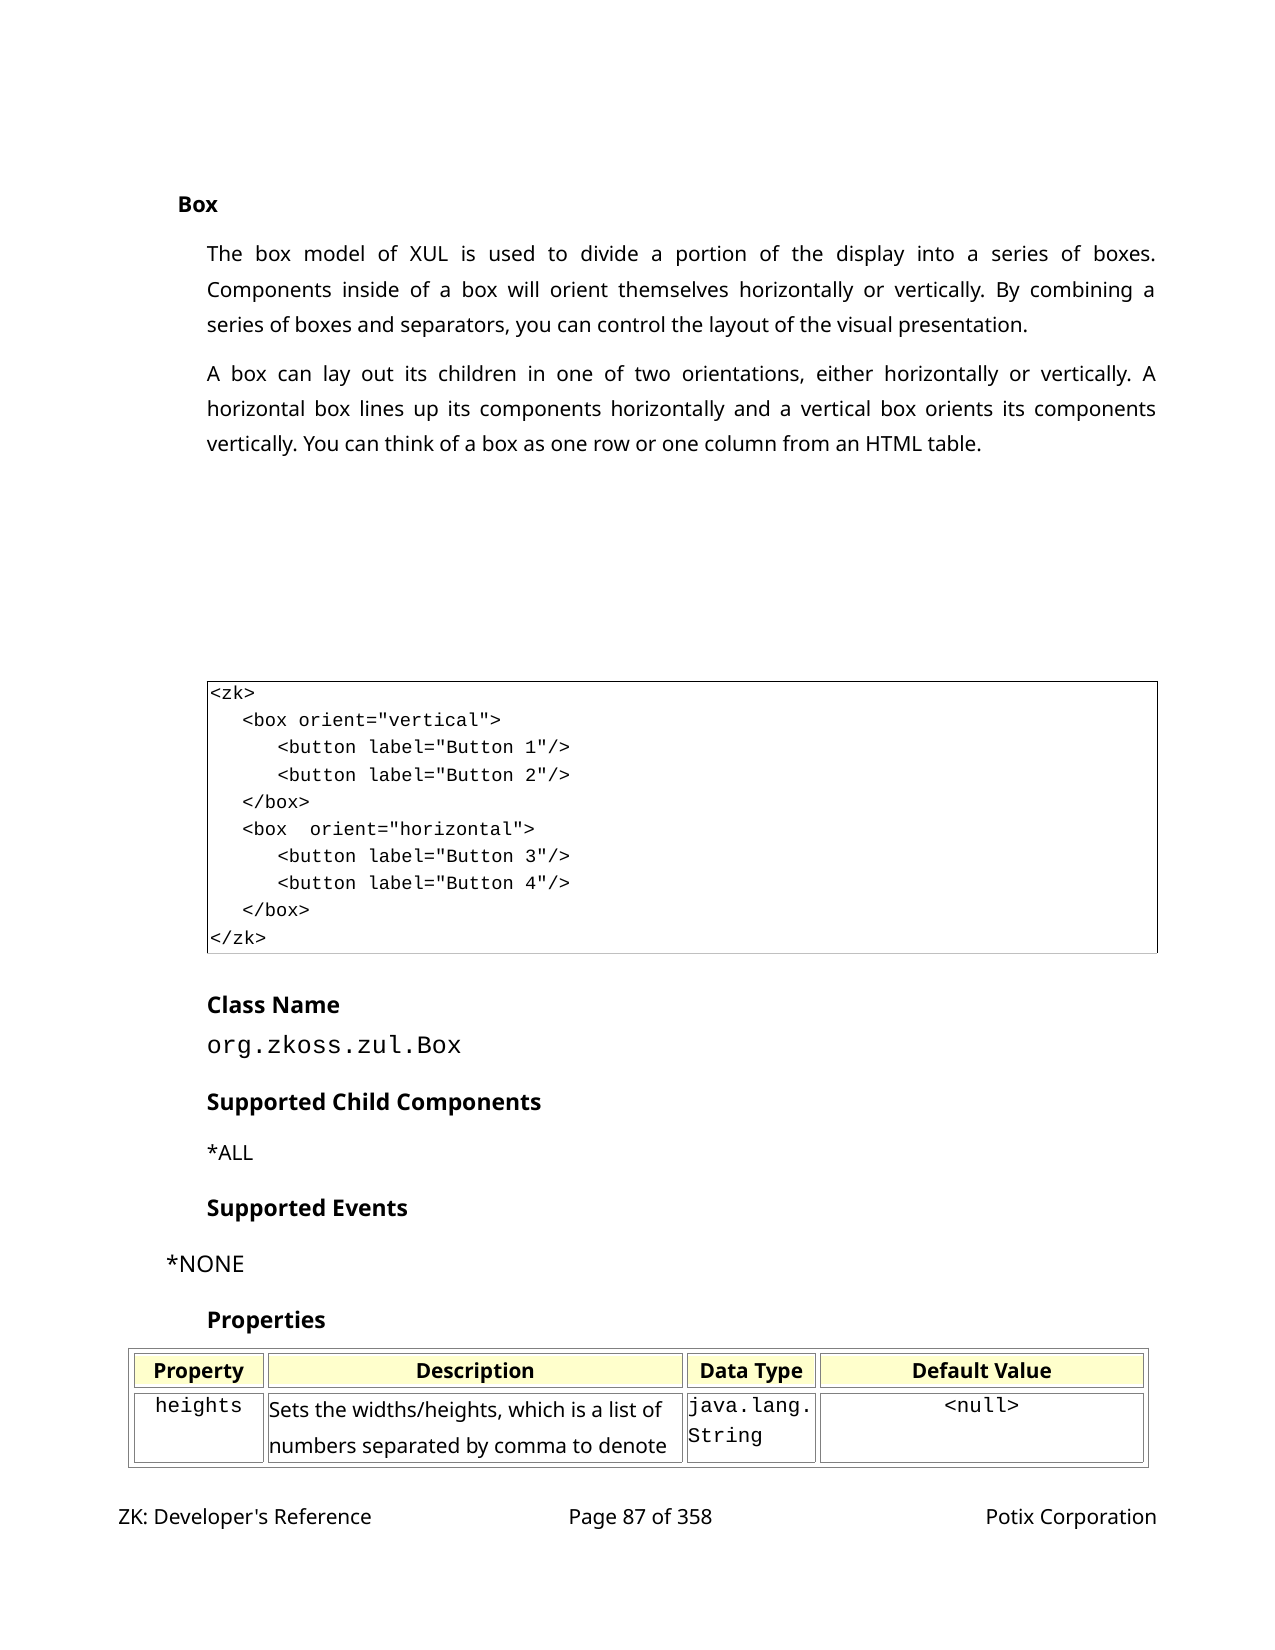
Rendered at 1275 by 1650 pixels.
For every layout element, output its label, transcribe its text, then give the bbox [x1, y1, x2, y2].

subtitle Class Name [207, 989, 1157, 1021]
text </zk> [208, 926, 1157, 953]
text org.zkoss.zul.Box [207, 1033, 1157, 1061]
text <button label="Button 2"/> [208, 762, 1157, 787]
text <button label="Button 3"/> [208, 844, 1157, 868]
subtitle Supported Child Components [207, 1086, 1157, 1118]
text *ALL [207, 1138, 1157, 1166]
table_cell heights [131, 1387, 266, 1462]
text The box model of XUL is used to divide a portion of the display into a series of boxes. Components inside of a box will orient themselves horizontally or vertically. By combining a series of boxes and separators, you can control the layout of the visual presentation. [207, 239, 1157, 338]
text <button label="Button 1"/> [208, 735, 1157, 759]
subtitle Box [177, 189, 1157, 219]
table_header Property [131, 1349, 266, 1387]
text A box can lay out its children in one of two orientations, either horizontally or vertically. A horizontal box lines up its components horizontally and a vertical box orients its components vertically. You can think of a box as one row or one column from an HTML table. [207, 359, 1157, 457]
text <button label="Button 4"/> [208, 871, 1157, 895]
table_cell Sets the widths/heights, which is a list of numbers separated by comma to denote [266, 1387, 685, 1462]
text <zk> [208, 682, 1157, 705]
text </box> [208, 789, 1157, 814]
text <box orient="vertical"> [208, 708, 1157, 732]
text <box orient="horizontal"> [208, 817, 1157, 841]
table_header Default Value [818, 1349, 1146, 1387]
subtitle Supported Events [207, 1191, 1157, 1223]
text </box> [208, 898, 1157, 923]
table_cell <null> [818, 1387, 1146, 1462]
table_header Description [266, 1349, 685, 1387]
subtitle Properties [207, 1304, 1157, 1335]
table_cell java.lang.String [685, 1387, 817, 1462]
text *NONE [118, 1248, 1157, 1279]
table_header Data Type [685, 1349, 817, 1387]
